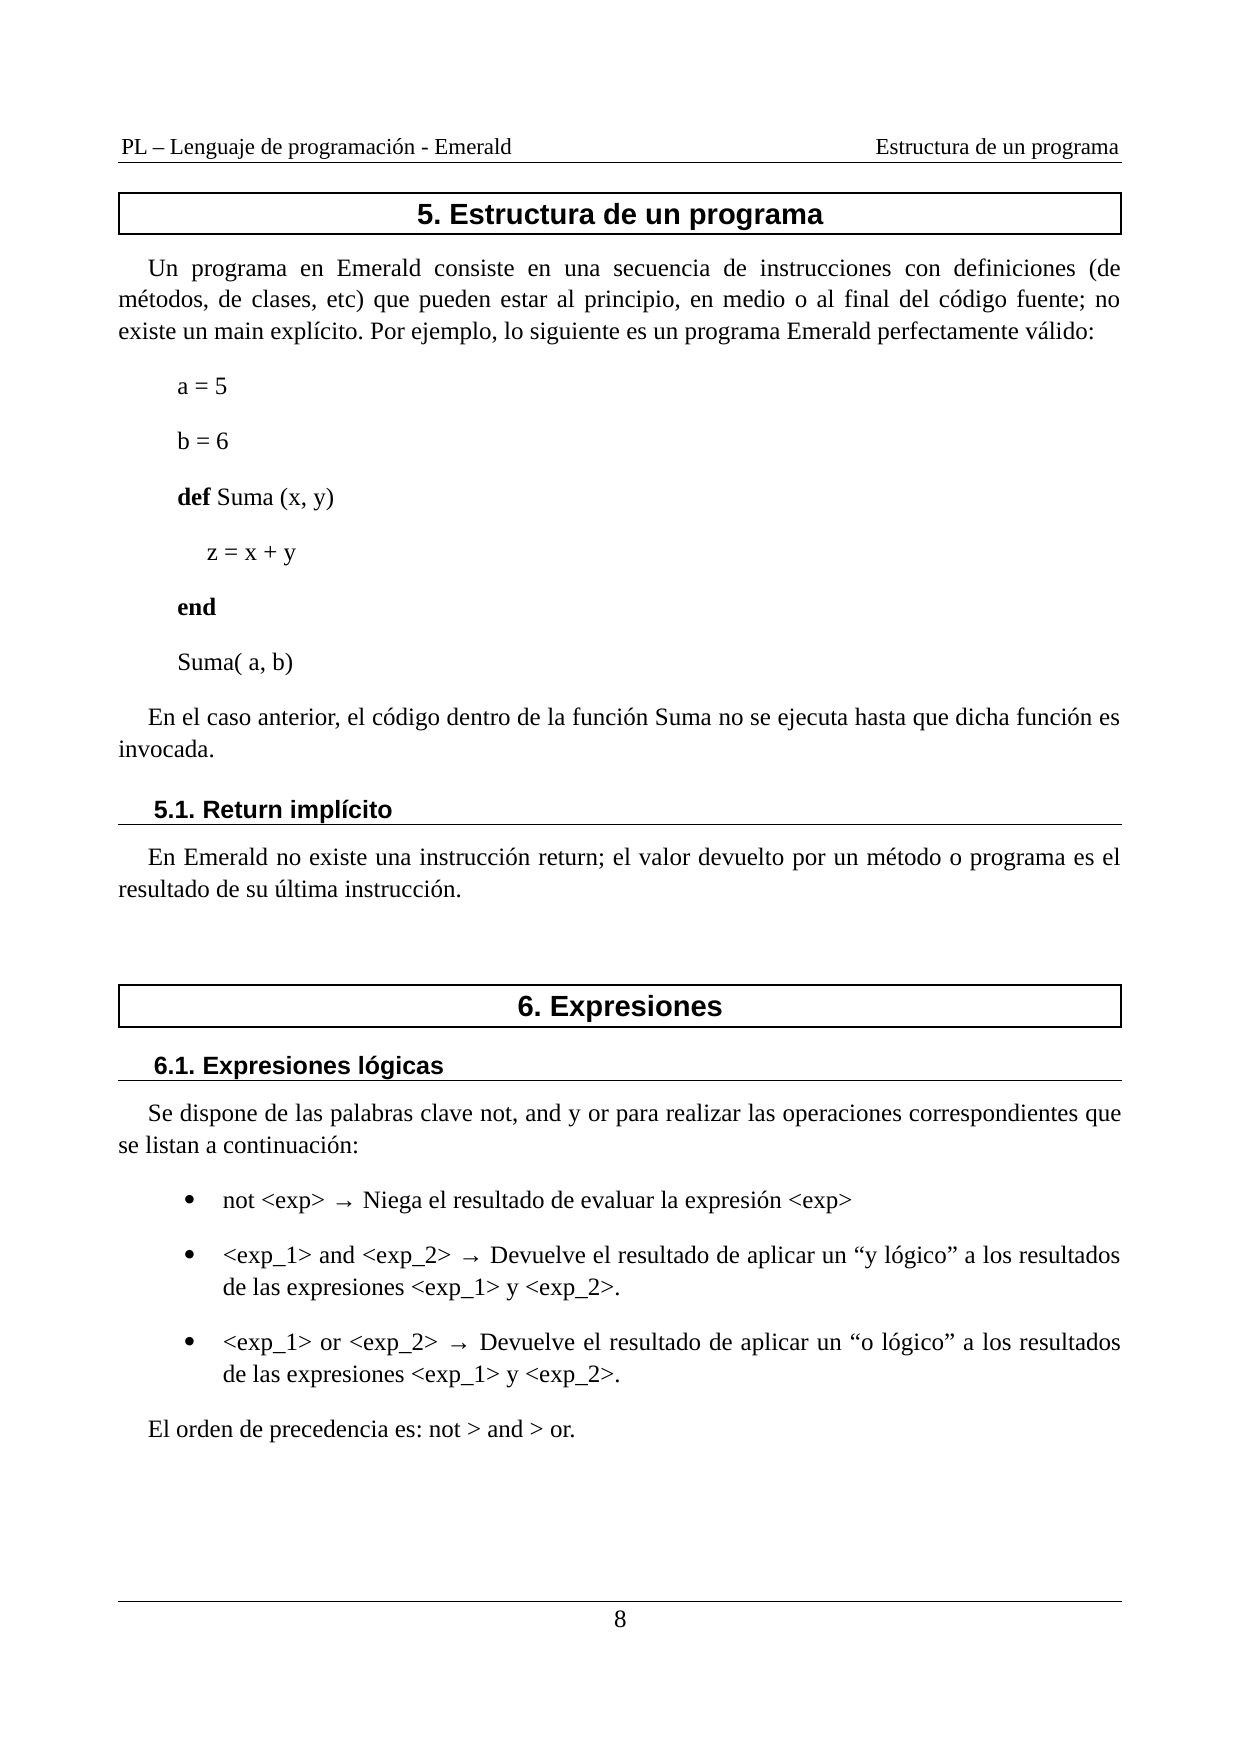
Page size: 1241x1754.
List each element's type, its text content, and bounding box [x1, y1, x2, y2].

subtitle Estructura de un programa [120, 194, 1120, 233]
text En el caso anterior, el código dentro de la función Suma no se ejecuta hasta que dicha función es invocada. [118, 702, 1122, 763]
list <exp_1> and <exp_2> → Devuelve el resultado de aplicar un “y lógico” a los resultados de las expresiones <exp_1> y <exp_2>. [185, 1240, 1122, 1301]
text Un programa en Emerald consiste en una secuencia de instrucciones con definiciones (de métodos, de clases, etc) que pueden estar al principio, en medio o al final del código fuente; no existe un main explícito. Por ejemplo, lo siguiente es un programa Emerald perfectamente válido: [118, 253, 1122, 345]
text b = 6 [118, 426, 1122, 455]
text z = x + y [118, 537, 1122, 566]
text a = 5 [118, 371, 1122, 400]
list <exp_1> or <exp_2> → Devuelve el resultado de aplicar un “o lógico” a los resultados de las expresiones <exp_1> y <exp_2>. [185, 1327, 1122, 1387]
text Suma( a, b) [118, 647, 1122, 676]
text def Suma (x, y) [118, 482, 1122, 510]
text Se dispone de las palabras clave not, and y or para realizar las operaciones correspondientes que se listan a continuación: [118, 1098, 1122, 1159]
text end [118, 592, 1122, 621]
list not <exp> → Niega el resultado de evaluar la expresión <exp> [185, 1185, 1122, 1214]
subtitle Expresiones lógicas [118, 1051, 1122, 1080]
text El orden de precedencia es: not > and > or. [118, 1414, 1122, 1443]
subtitle Return implícito [118, 795, 1122, 824]
text En Emerald no existe una instrucción return; el valor devuelto por un método o programa es el resultado de su última instrucción. [118, 842, 1122, 902]
subtitle Expresiones [120, 986, 1120, 1026]
